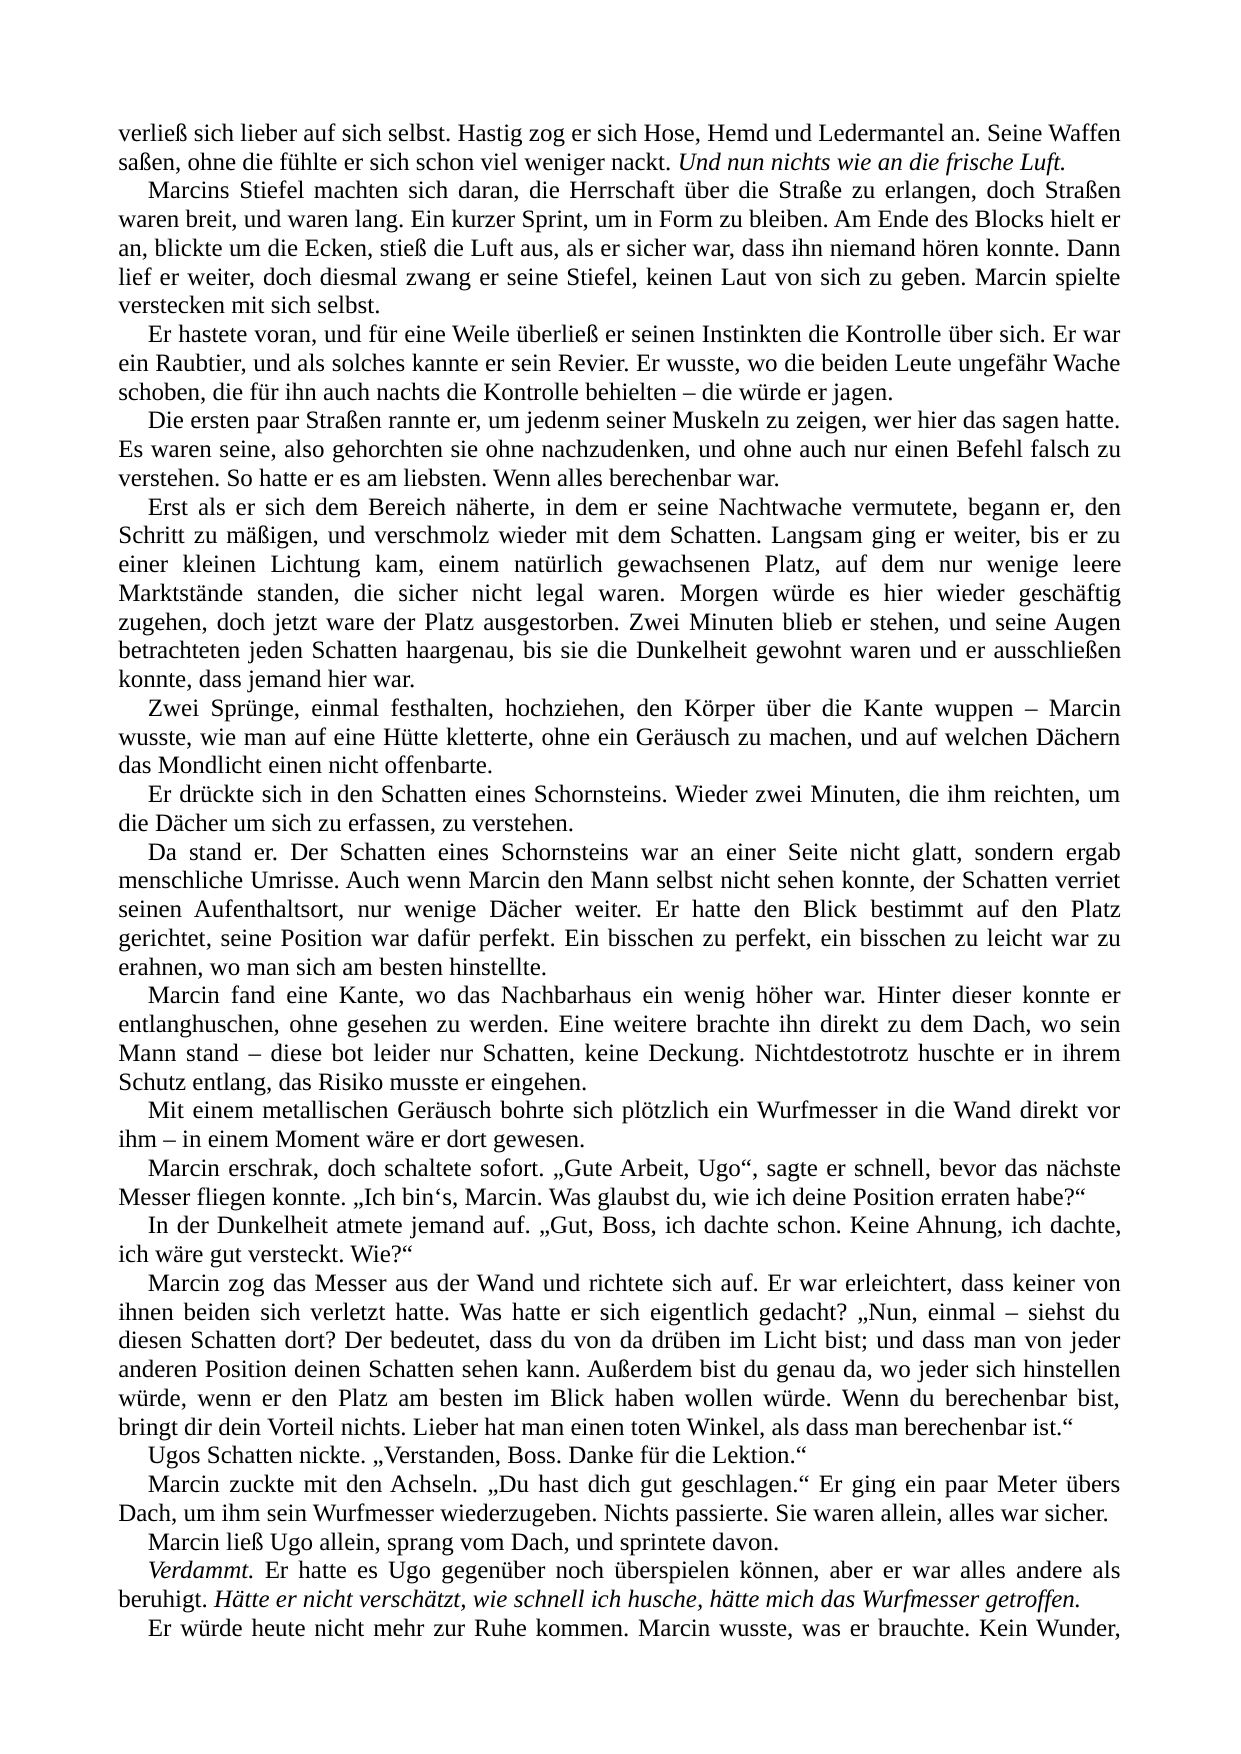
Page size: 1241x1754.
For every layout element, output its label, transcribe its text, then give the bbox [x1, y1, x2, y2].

text Er würde heute nicht mehr zur Ruhe kommen. Marcin wusste, was er brauchte. Kein Wunder, [118, 1613, 1122, 1642]
text Marcin zog das Messer aus der Wand und richtete sich auf. Er war erleichtert, dass keiner von ihnen beiden sich verletzt hatte. Was hatte er sich eigentlich gedacht? „Nun, einmal – siehst du diesen Schatten dort? Der bedeutet, dass du von da drüben im Licht bist; und dass man von jeder anderen Position deinen Schatten sehen kann. Außerdem bist du genau da, wo jeder sich hinstellen würde, wenn er den Platz am besten im Blick haben wollen würde. Wenn du berechenbar bist, bringt dir dein Vorteil nichts. Lieber hat man einen toten Winkel, als dass man berechenbar ist.“ [118, 1268, 1122, 1441]
text Erst als er sich dem Bereich näherte, in dem er seine Nachtwache vermutete, begann er, den Schritt zu mäßigen, und verschmolz wieder mit dem Schatten. Langsam ging er weiter, bis er zu einer kleinen Lichtung kam, einem natürlich gewachsenen Platz, auf dem nur wenige leere Marktstände standen, die sicher nicht legal waren. Morgen würde es hier wieder geschäftig zugehen, doch jetzt ware der Platz ausgestorben. Zwei Minuten blieb er stehen, und seine Augen betrachteten jeden Schatten haargenau, bis sie die Dunkelheit gewohnt waren und er ausschließen konnte, dass jemand hier war. [118, 492, 1122, 693]
text Marcins Stiefel machten sich daran, die Herrschaft über die Straße zu erlangen, doch Straßen waren breit, und waren lang. Ein kurzer Sprint, um in Form zu bleiben. Am Ende des Blocks hielt er an, blickte um die Ecken, stieß die Luft aus, als er sicher war, dass ihn niemand hören konnte. Dann lief er weiter, doch diesmal zwang er seine Stiefel, keinen Laut von sich zu geben. Marcin spielte verstecken mit sich selbst. [118, 176, 1122, 319]
text Die ersten paar Straßen rannte er, um jedenm seiner Muskeln zu zeigen, wer hier das sagen hatte. Es waren seine, also gehorchten sie ohne nachzudenken, und ohne auch nur einen Befehl falsch zu verstehen. So hatte er es am liebsten. Wenn alles berechenbar war. [118, 406, 1122, 492]
text Marcin erschrak, doch schaltete sofort. „Gute Arbeit, Ugo“, sagte er schnell, bevor das nächste Messer fliegen konnte. „Ich bin‘s, Marcin. Was glaubst du, wie ich deine Position erraten habe?“ [118, 1153, 1122, 1211]
text In der Dunkelheit atmete jemand auf. „Gut, Boss, ich dachte schon. Keine Ahnung, ich dachte, ich wäre gut versteckt. Wie?“ [118, 1211, 1122, 1268]
text Marcin fand eine Kante, wo das Nachbarhaus ein wenig höher war. Hinter dieser konnte er entlanghuschen, ohne gesehen zu werden. Eine weitere brachte ihn direkt zu dem Dach, wo sein Mann stand – diese bot leider nur Schatten, keine Deckung. Nichtdestotrotz huschte er in ihrem Schutz entlang, das Risiko musste er eingehen. [118, 981, 1122, 1096]
text verließ sich lieber auf sich selbst. Hastig zog er sich Hose, Hemd und Ledermantel an. Seine Waffen saßen, ohne die fühlte er sich schon viel weniger nackt. Und nun nichts wie an die frische Luft. [118, 118, 1122, 176]
text Er hastete voran, und für eine Weile überließ er seinen Instinkten die Kontrolle über sich. Er war ein Raubtier, und als solches kannte er sein Revier. Er wusste, wo die beiden Leute ungefähr Wache schoben, die für ihn auch nachts die Kontrolle behielten – die würde er jagen. [118, 319, 1122, 406]
text Marcin zuckte mit den Achseln. „Du hast dich gut geschlagen.“ Er ging ein paar Meter übers Dach, um ihm sein Wurfmesser wiederzugeben. Nichts passierte. Sie waren allein, alles war sicher. [118, 1469, 1122, 1527]
text Mit einem metallischen Geräusch bohrte sich plötzlich ein Wurfmesser in die Wand direkt vor ihm – in einem Moment wäre er dort gewesen. [118, 1096, 1122, 1153]
text Ugos Schatten nickte. „Verstanden, Boss. Danke für die Lektion.“ [118, 1441, 1122, 1469]
text Da stand er. Der Schatten eines Schornsteins war an einer Seite nicht glatt, sondern ergab menschliche Umrisse. Auch wenn Marcin den Mann selbst nicht sehen konnte, der Schatten verriet seinen Aufenthaltsort, nur wenige Dächer weiter. Er hatte den Blick bestimmt auf den Platz gerichtet, seine Position war dafür perfekt. Ein bisschen zu perfekt, ein bisschen zu leicht war zu erahnen, wo man sich am besten hinstellte. [118, 837, 1122, 981]
text Verdammt. Er hatte es Ugo gegenüber noch überspielen können, aber er war alles andere als beruhigt. Hätte er nicht verschätzt, wie schnell ich husche, hätte mich das Wurfmesser getroffen. [118, 1556, 1122, 1613]
text Zwei Sprünge, einmal festhalten, hochziehen, den Körper über die Kante wuppen – Marcin wusste, wie man auf eine Hütte kletterte, ohne ein Geräusch zu machen, und auf welchen Dächern das Mondlicht einen nicht offenbarte. [118, 693, 1122, 779]
text Er drückte sich in den Schatten eines Schornsteins. Wieder zwei Minuten, die ihm reichten, um die Dächer um sich zu erfassen, zu verstehen. [118, 779, 1122, 837]
text Marcin ließ Ugo allein, sprang vom Dach, und sprintete davon. [118, 1527, 1122, 1556]
